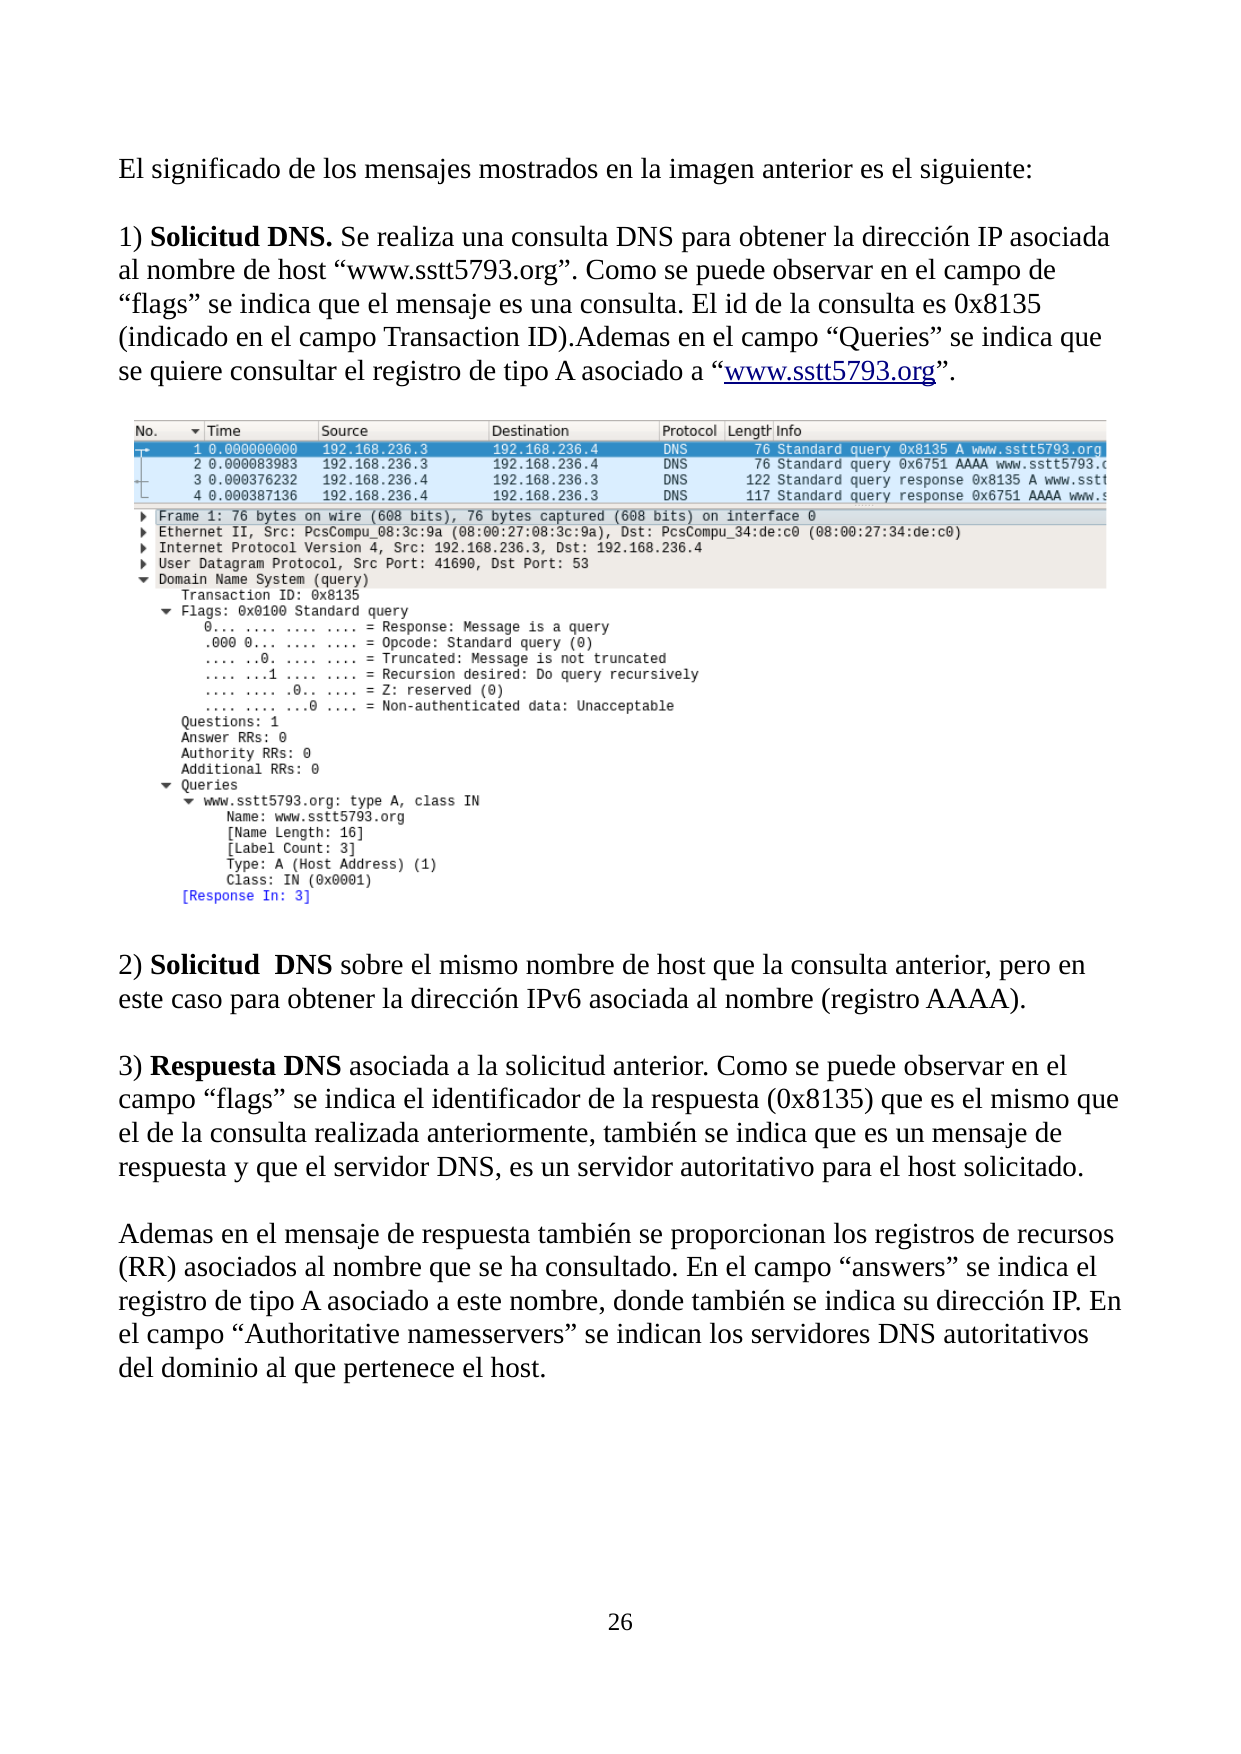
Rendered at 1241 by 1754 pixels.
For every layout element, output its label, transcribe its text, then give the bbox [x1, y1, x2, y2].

text 1) Solicitud DNS. Se realiza una consulta DNS para obtener la dirección IP asociada al nombre de host “www.sstt5793.org”. Como se puede observar en el campo de “flags” se indica que el mensaje es una consulta. El id de la consulta es 0x8135 (indicado en el campo Transaction ID).Ademas en el campo “Queries” se indica que se quiere consultar el registro de tipo A asociado a “www.sstt5793.org”. [118, 219, 1122, 386]
text 3) Respuesta DNS asociada a la solicitud anterior. Como se puede observar en el campo “flags” se indica el identificador de la respuesta (0x8135) que es el mismo que el de la consulta realizada anteriormente, también se indica que es un mensaje de respuesta y que el servidor DNS, es un servidor autoritativo para el host solicitado. [118, 1048, 1122, 1182]
text El significado de los mensajes mostrados en la imagen anterior es el siguiente: [118, 152, 1122, 185]
text Ademas en el mensaje de respuesta también se proporcionan los registros de recursos (RR) asociados al nombre que se ha consultado. En el campo “answers” se indica el registro de tipo A asociado a este nombre, donde también se indica su dirección IP. En el campo “Authoritative namesservers” se indican los servidores DNS autoritativos del dominio al que pertenece el host. [118, 1216, 1122, 1383]
picture [134, 420, 1107, 914]
text 2) Solicitud DNS sobre el mismo nombre de host que la consulta anterior, pero en este caso para obtener la dirección IPv6 asociada al nombre (registro AAAA). [118, 947, 1122, 1014]
